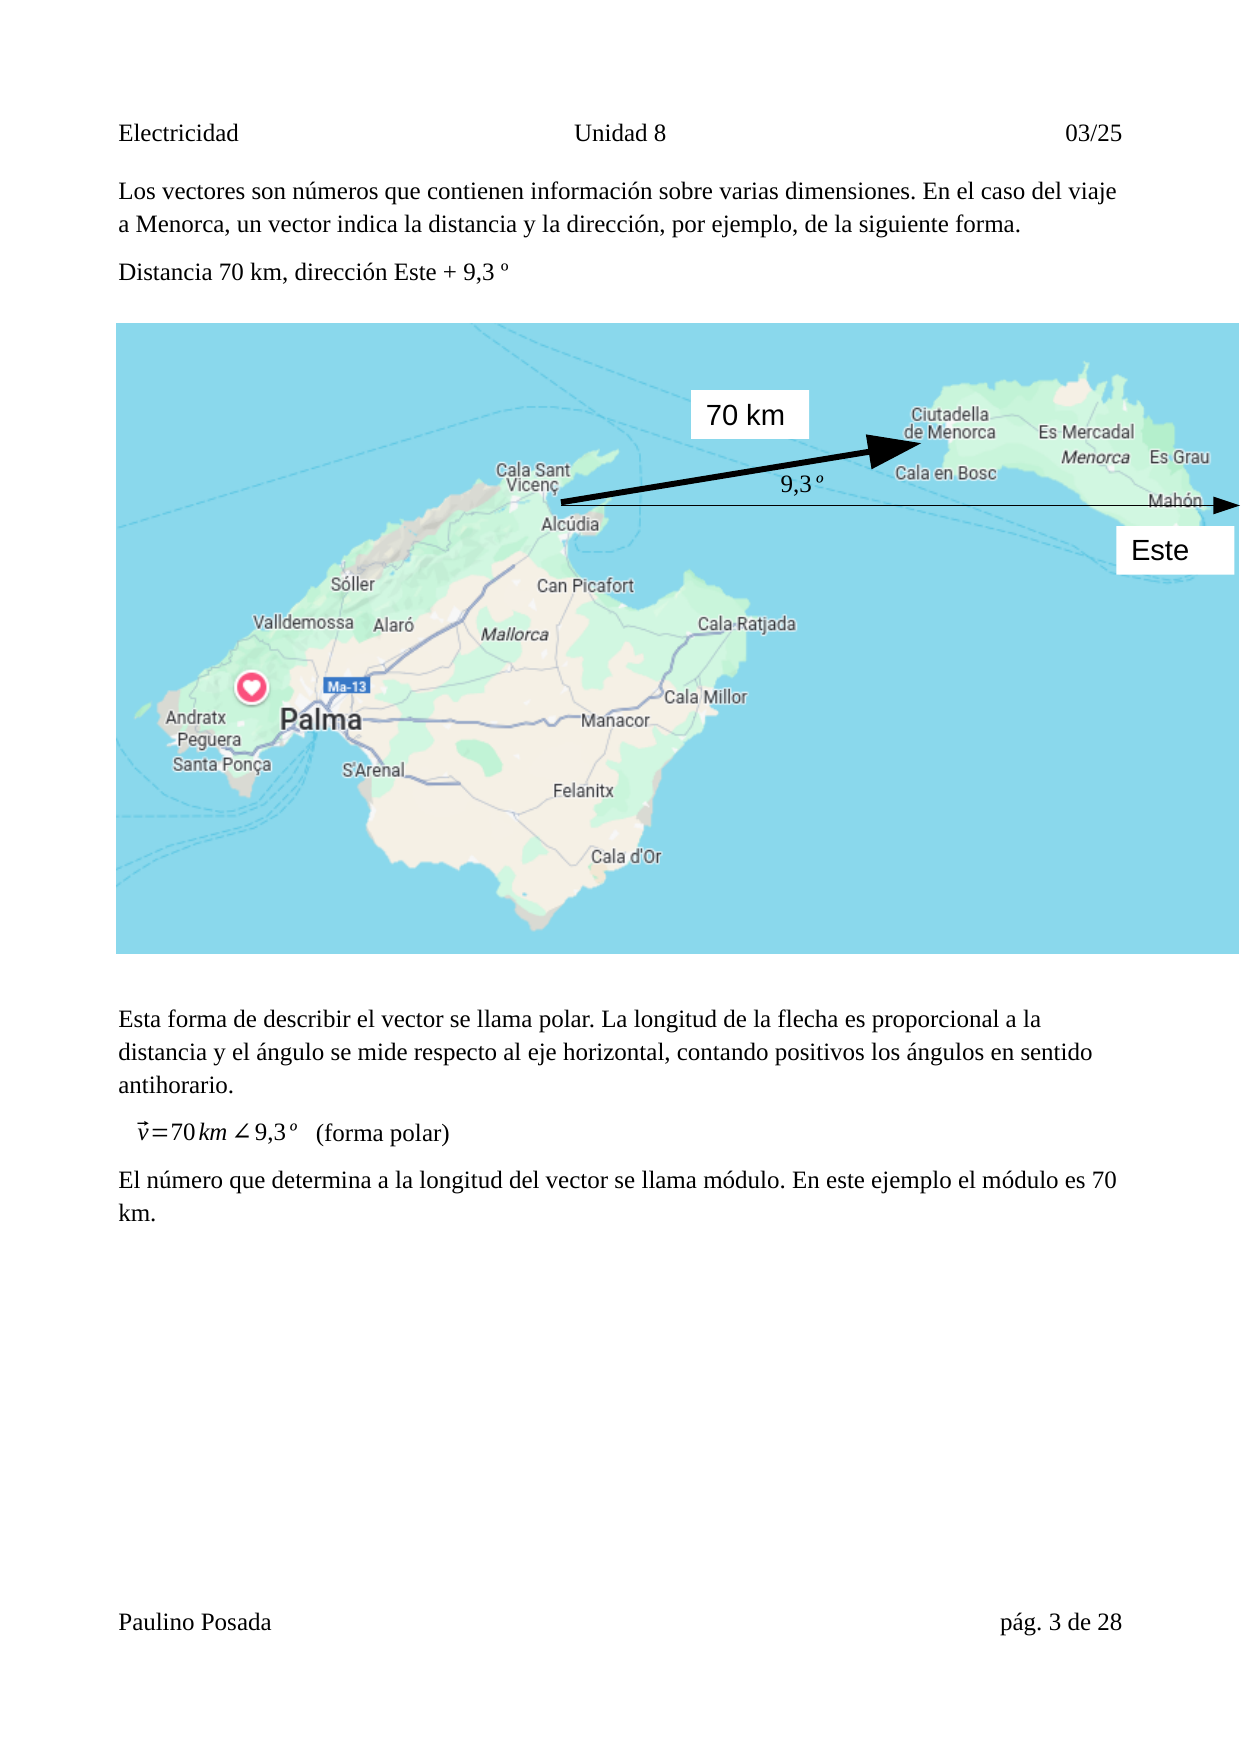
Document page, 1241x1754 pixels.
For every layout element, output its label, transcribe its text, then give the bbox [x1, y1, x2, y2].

text Esta forma de describir el vector se llama polar. La longitud de la flecha es proporcional a la distancia y el ángulo se mide respecto al eje horizontal, contando positivos los ángulos en sentido antihorario. [118, 1004, 1122, 1099]
text Distancia 70 km, dirección Este + 9,3 º [118, 257, 1122, 286]
text El número que determina a la longitud del vector se llama módulo. En este ejemplo el módulo es 70 km. [118, 1165, 1122, 1227]
picture [116, 323, 1239, 954]
text (forma polar) [118, 1118, 1122, 1146]
text Los vectores son números que contienen información sobre varias dimensiones. En el caso del viaje a Menorca, un vector indica la distancia y la dirección, por ejemplo, de la siguiente forma. [118, 176, 1122, 238]
